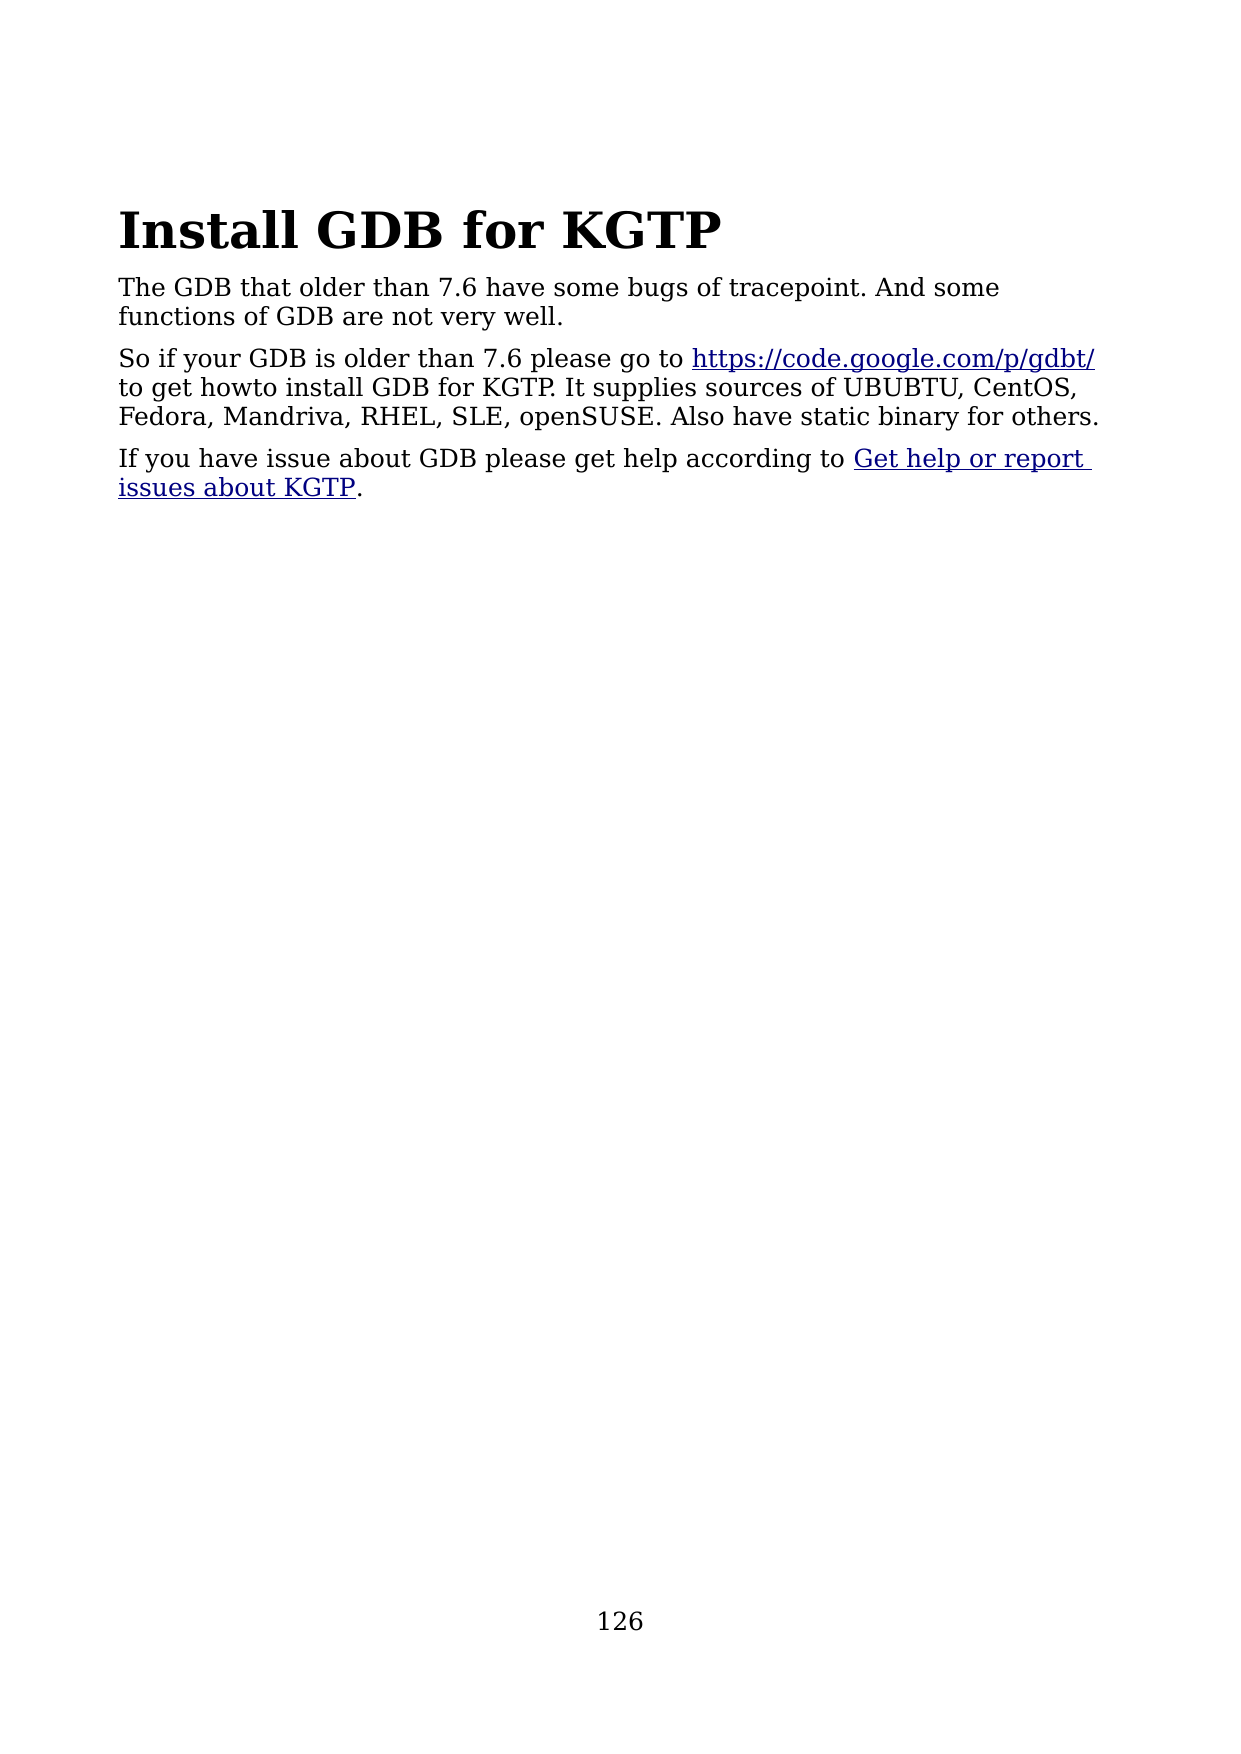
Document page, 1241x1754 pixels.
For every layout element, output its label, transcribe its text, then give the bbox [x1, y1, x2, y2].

text So if your GDB is older than 7.6 please go to https://code.google.com/p/gdbt/ to get howto install GDB for KGTP. It supplies sources of UBUBTU, CentOS, Fedora, Mandriva, RHEL, SLE, openSUSE. Also have static binary for others. [118, 344, 1122, 431]
text The GDB that older than 7.6 have some bugs of tracepoint. And some functions of GDB are not very well. [118, 273, 1122, 331]
subtitle Install GDB for KGTP [118, 202, 1122, 261]
text If you have issue about GDB please get help according to Get help or report issues about KGTP. [118, 444, 1122, 502]
